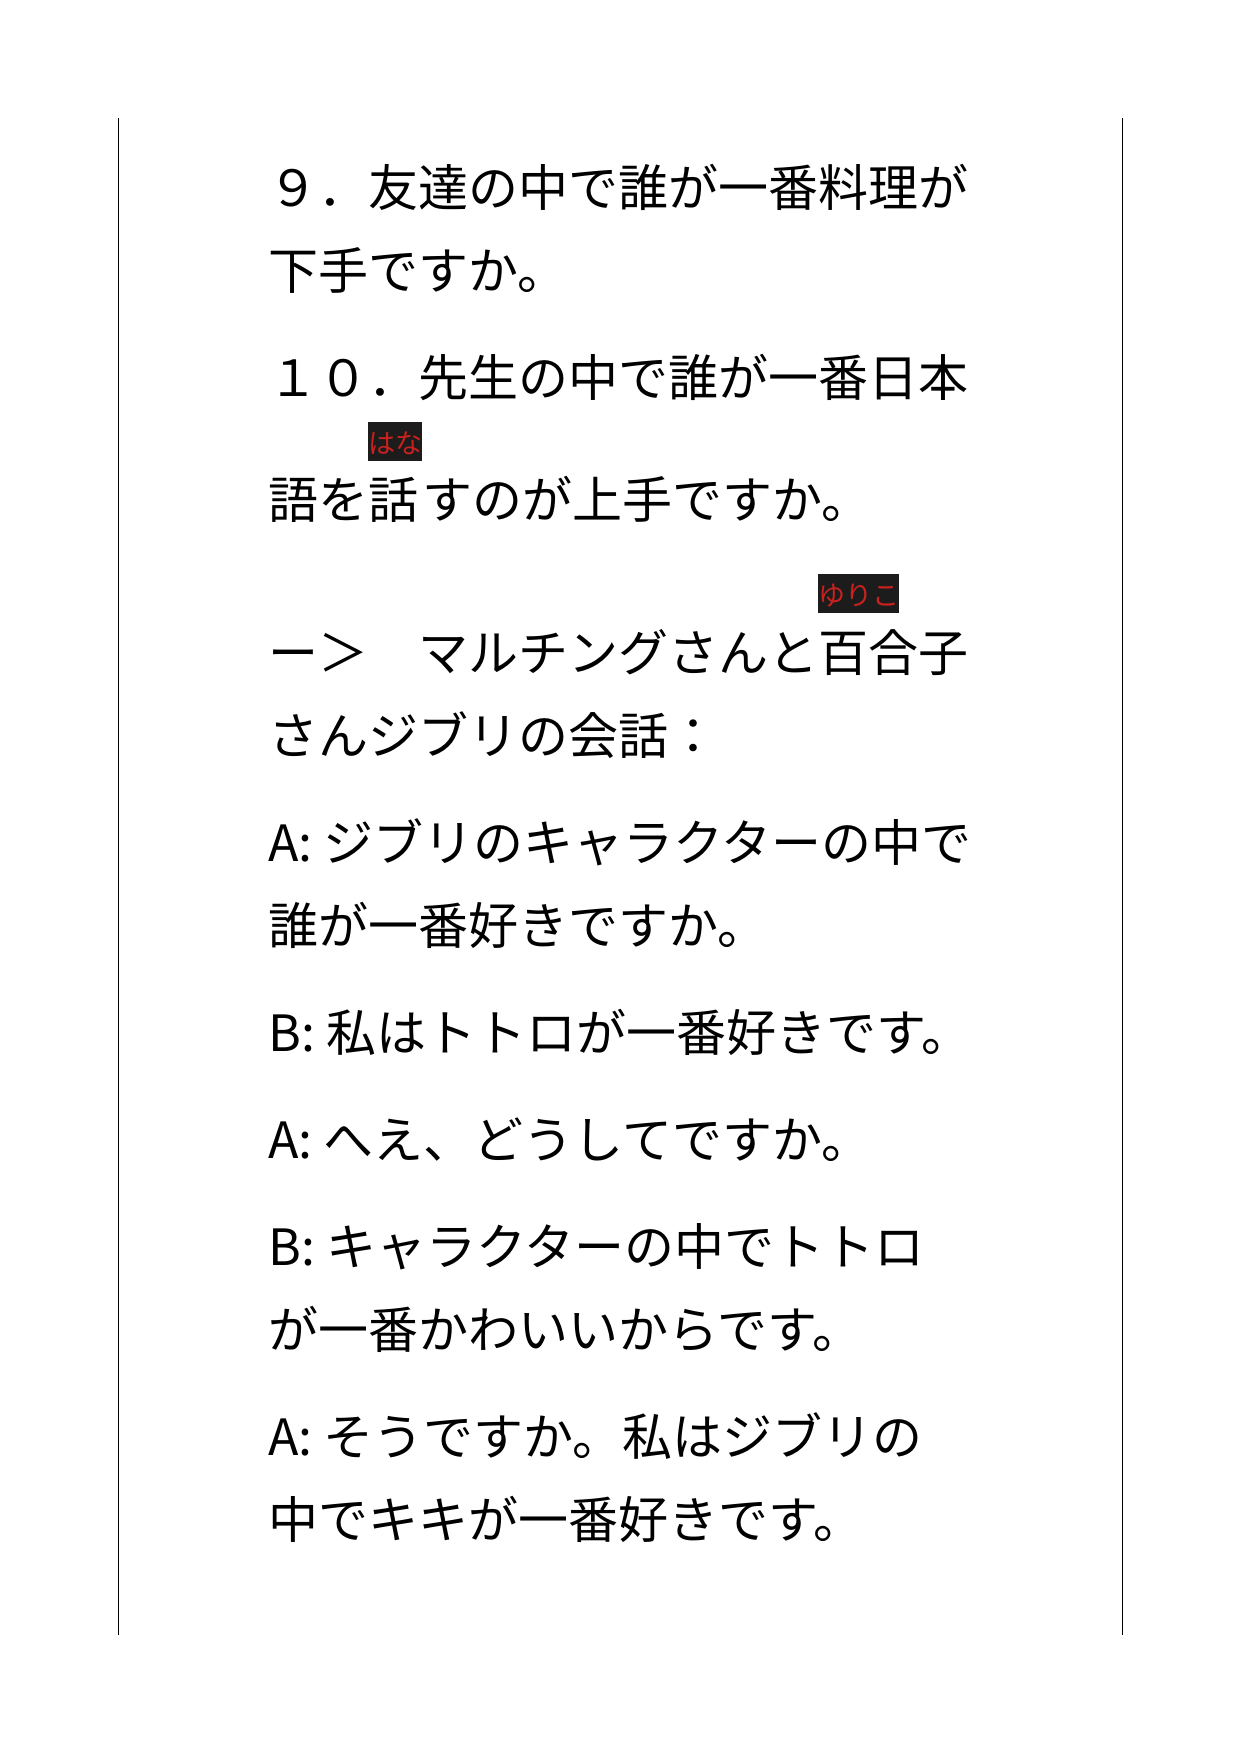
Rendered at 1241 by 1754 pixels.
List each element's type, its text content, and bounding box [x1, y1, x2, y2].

text ー＞ マルチングさんと百合子ゆりこさんジブリの会話： [268, 574, 972, 768]
text ９．友達の中で誰が一番料理が下手ですか。 [268, 148, 972, 304]
text A: そうですか。私はジブリの中でキキが一番好きです。 [268, 1397, 972, 1553]
text １０．先生の中で誰が一番日本語を話はなすのが上手ですか。 [268, 338, 972, 533]
text A: へえ、どうしてですか。 [268, 1100, 972, 1173]
text A: ジブリのキャラクターの中で誰が一番好きですか。 [268, 803, 972, 959]
text B: キャラクターの中でトトロが一番かわいいからです。 [268, 1207, 972, 1363]
text B: 私はトトロが一番好きです。 [268, 993, 972, 1066]
